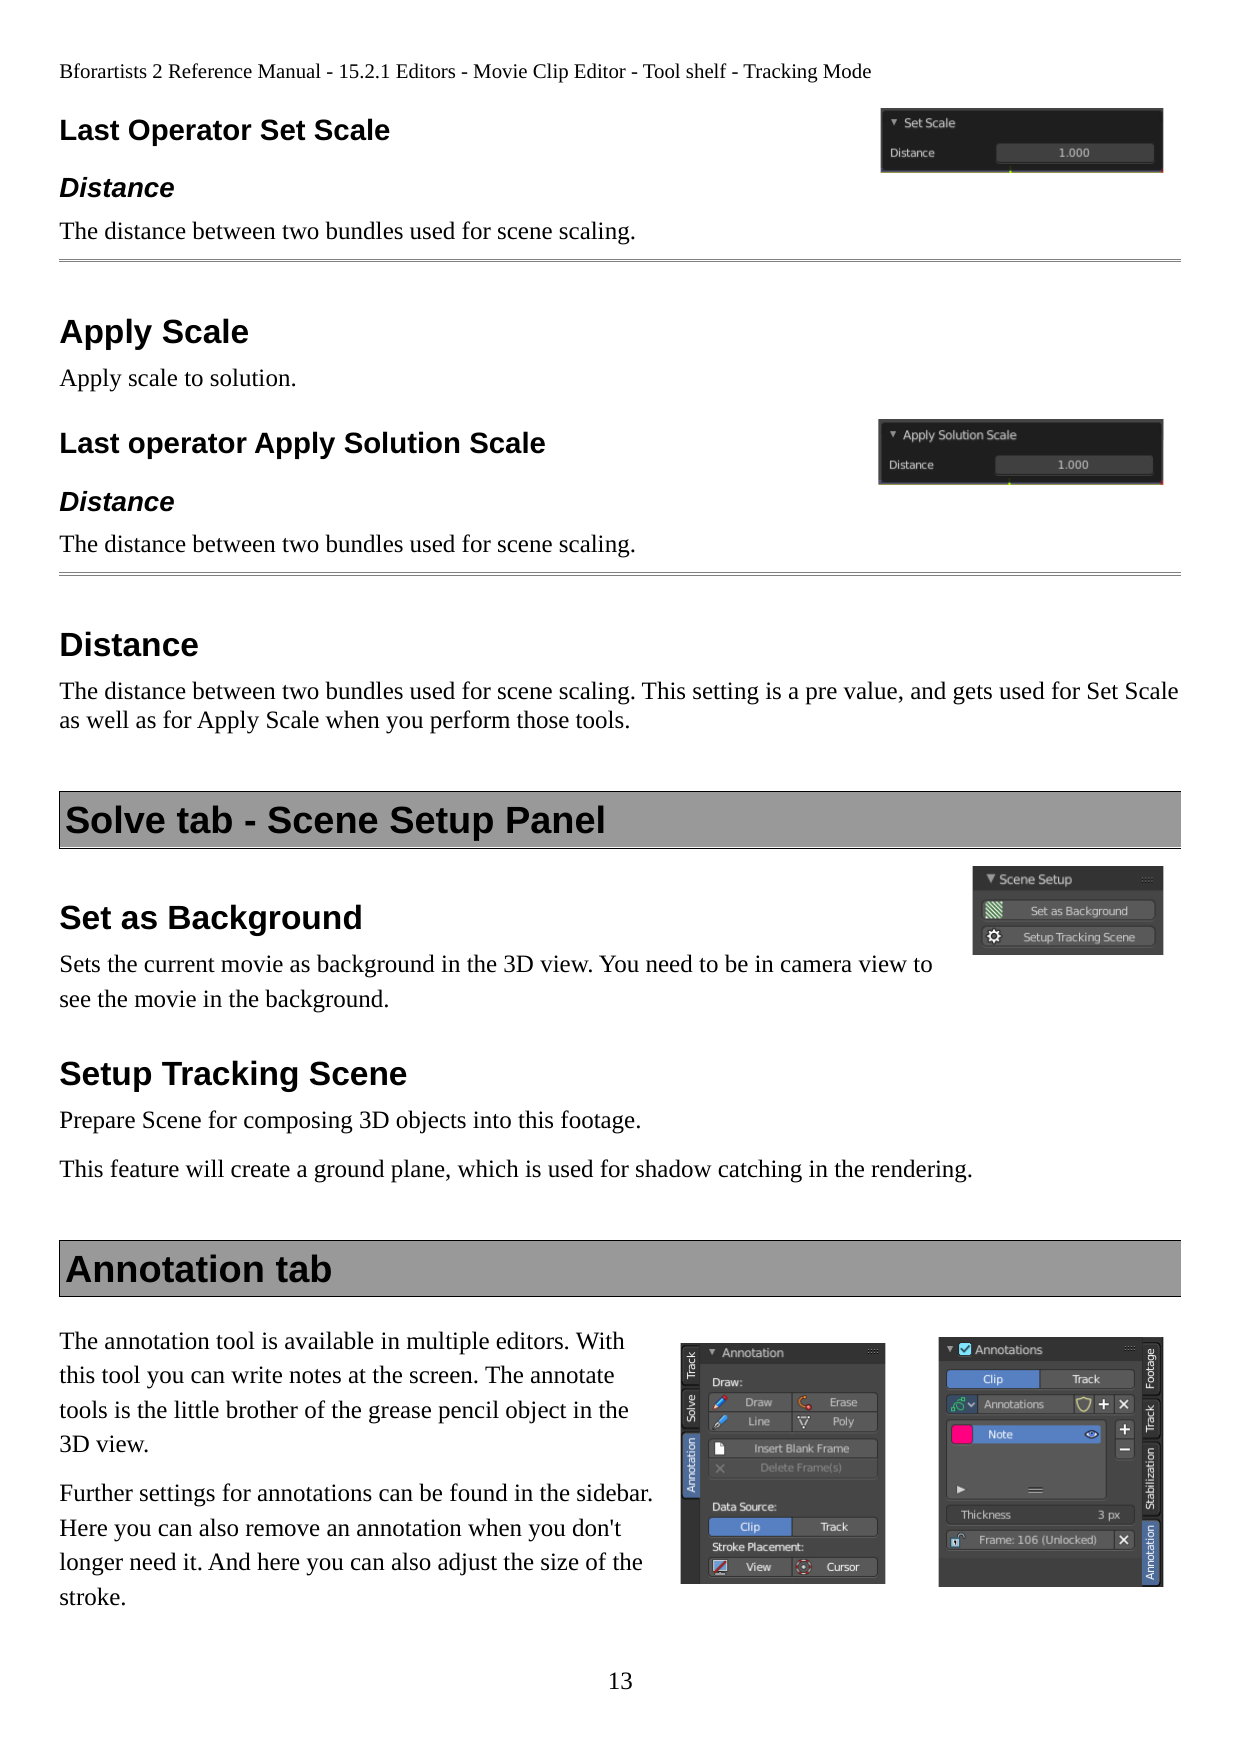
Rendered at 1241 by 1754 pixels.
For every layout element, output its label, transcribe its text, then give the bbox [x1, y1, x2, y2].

text Further settings for annotations can be found in the sidebar. Here you can also remove an annotation when you don't longer need it. And here you can also adjust the size of the stroke. [59, 1478, 1181, 1611]
text The distance between two bundles used for scene scaling. [59, 216, 1181, 244]
text The distance between two bundles used for scene scaling. [59, 529, 1181, 558]
subtitle Distance [59, 171, 1181, 203]
subtitle Set as Background [59, 898, 972, 937]
subtitle Apply Scale [59, 311, 1181, 350]
picture [938, 1337, 1164, 1587]
text The annotation tool is available in multiple editors. With this tool you can write notes at the screen. The annotate tools is the little brother of the grease pencil object in the 3D view. [59, 1326, 1181, 1458]
text The distance between two bundles used for scene scaling. This setting is a pre value, and gets used for Set Scale as well as for Apply Scale when you perform those tools. [59, 676, 1181, 734]
text Apply scale to solution. [59, 363, 1181, 391]
picture [972, 866, 1164, 955]
subtitle Distance [59, 625, 1181, 664]
picture [680, 1343, 886, 1584]
picture [880, 108, 1164, 173]
picture [878, 419, 1164, 485]
subtitle Last Operator Set Scale [59, 113, 880, 146]
text Sets the current movie as background in the 3D view. You need to be in camera view to see the movie in the background. [59, 949, 1181, 1012]
table_header Annotation tab [60, 1241, 1181, 1296]
text Prepare Scene for composing 3D objects into this footage. [59, 1105, 1181, 1133]
table_header Solve tab - Scene Setup Panel [60, 792, 1181, 847]
subtitle Distance [59, 485, 1181, 517]
subtitle [1164, 113, 1181, 146]
subtitle Last operator Apply Solution Scale [59, 426, 878, 460]
subtitle [1164, 898, 1181, 937]
text This feature will create a ground plane, which is used for shadow catching in the rendering. [59, 1154, 1181, 1182]
subtitle Setup Tracking Scene [59, 1053, 1181, 1092]
